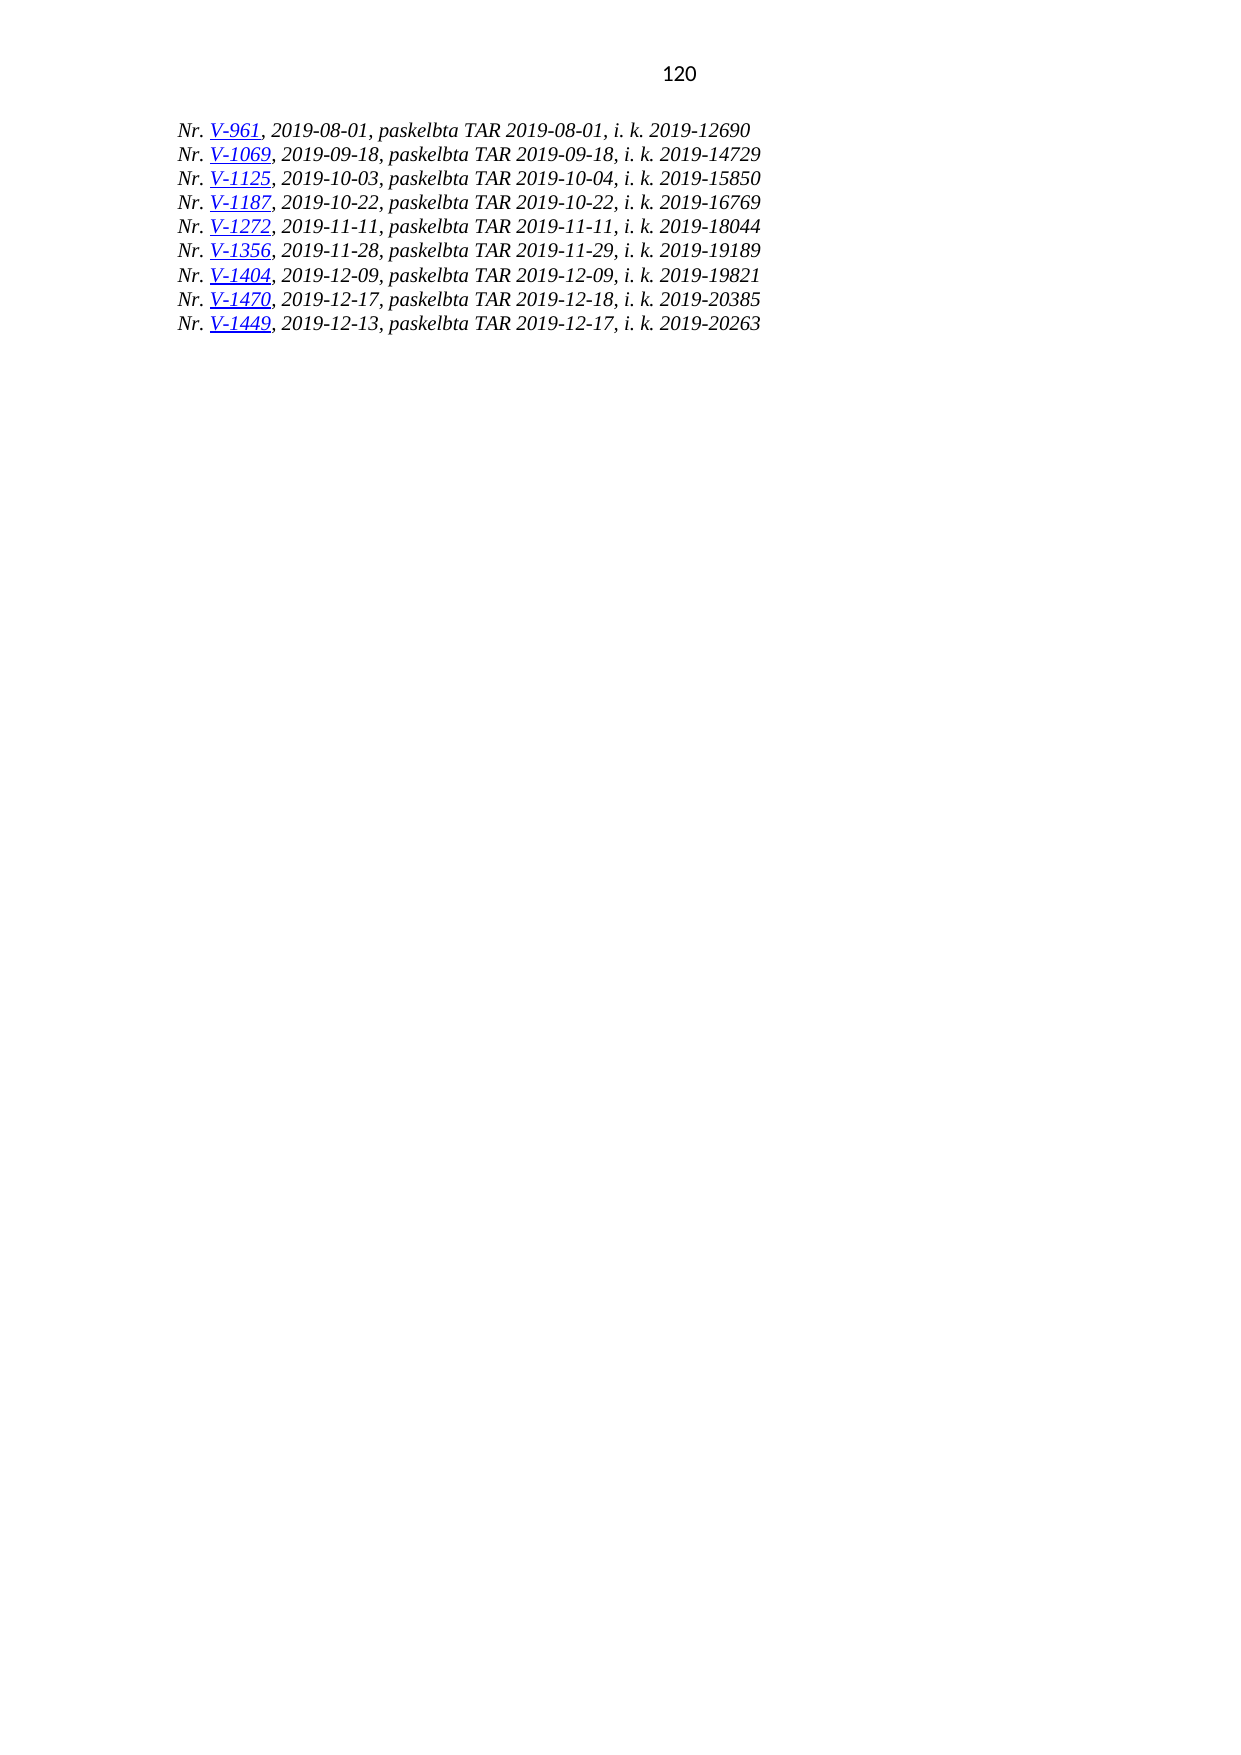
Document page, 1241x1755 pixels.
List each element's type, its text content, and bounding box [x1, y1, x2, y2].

text Nr. V-1125, 2019-10-03, paskelbta TAR 2019-10-04, i. k. 2019-15850 [177, 166, 1181, 190]
text Nr. V-1272, 2019-11-11, paskelbta TAR 2019-11-11, i. k. 2019-18044 [177, 214, 1181, 238]
text Nr. V-1187, 2019-10-22, paskelbta TAR 2019-10-22, i. k. 2019-16769 [177, 190, 1181, 214]
text Nr. V-1404, 2019-12-09, paskelbta TAR 2019-12-09, i. k. 2019-19821 [177, 262, 1181, 287]
text Nr. V-1470, 2019-12-17, paskelbta TAR 2019-12-18, i. k. 2019-20385 [177, 287, 1181, 311]
text Nr. V-1449, 2019-12-13, paskelbta TAR 2019-12-17, i. k. 2019-20263 [177, 311, 1181, 335]
text Nr. V-961, 2019-08-01, paskelbta TAR 2019-08-01, i. k. 2019-12690 [177, 118, 1181, 142]
text Nr. V-1069, 2019-09-18, paskelbta TAR 2019-09-18, i. k. 2019-14729 [177, 142, 1181, 166]
text Nr. V-1356, 2019-11-28, paskelbta TAR 2019-11-29, i. k. 2019-19189 [177, 238, 1181, 262]
